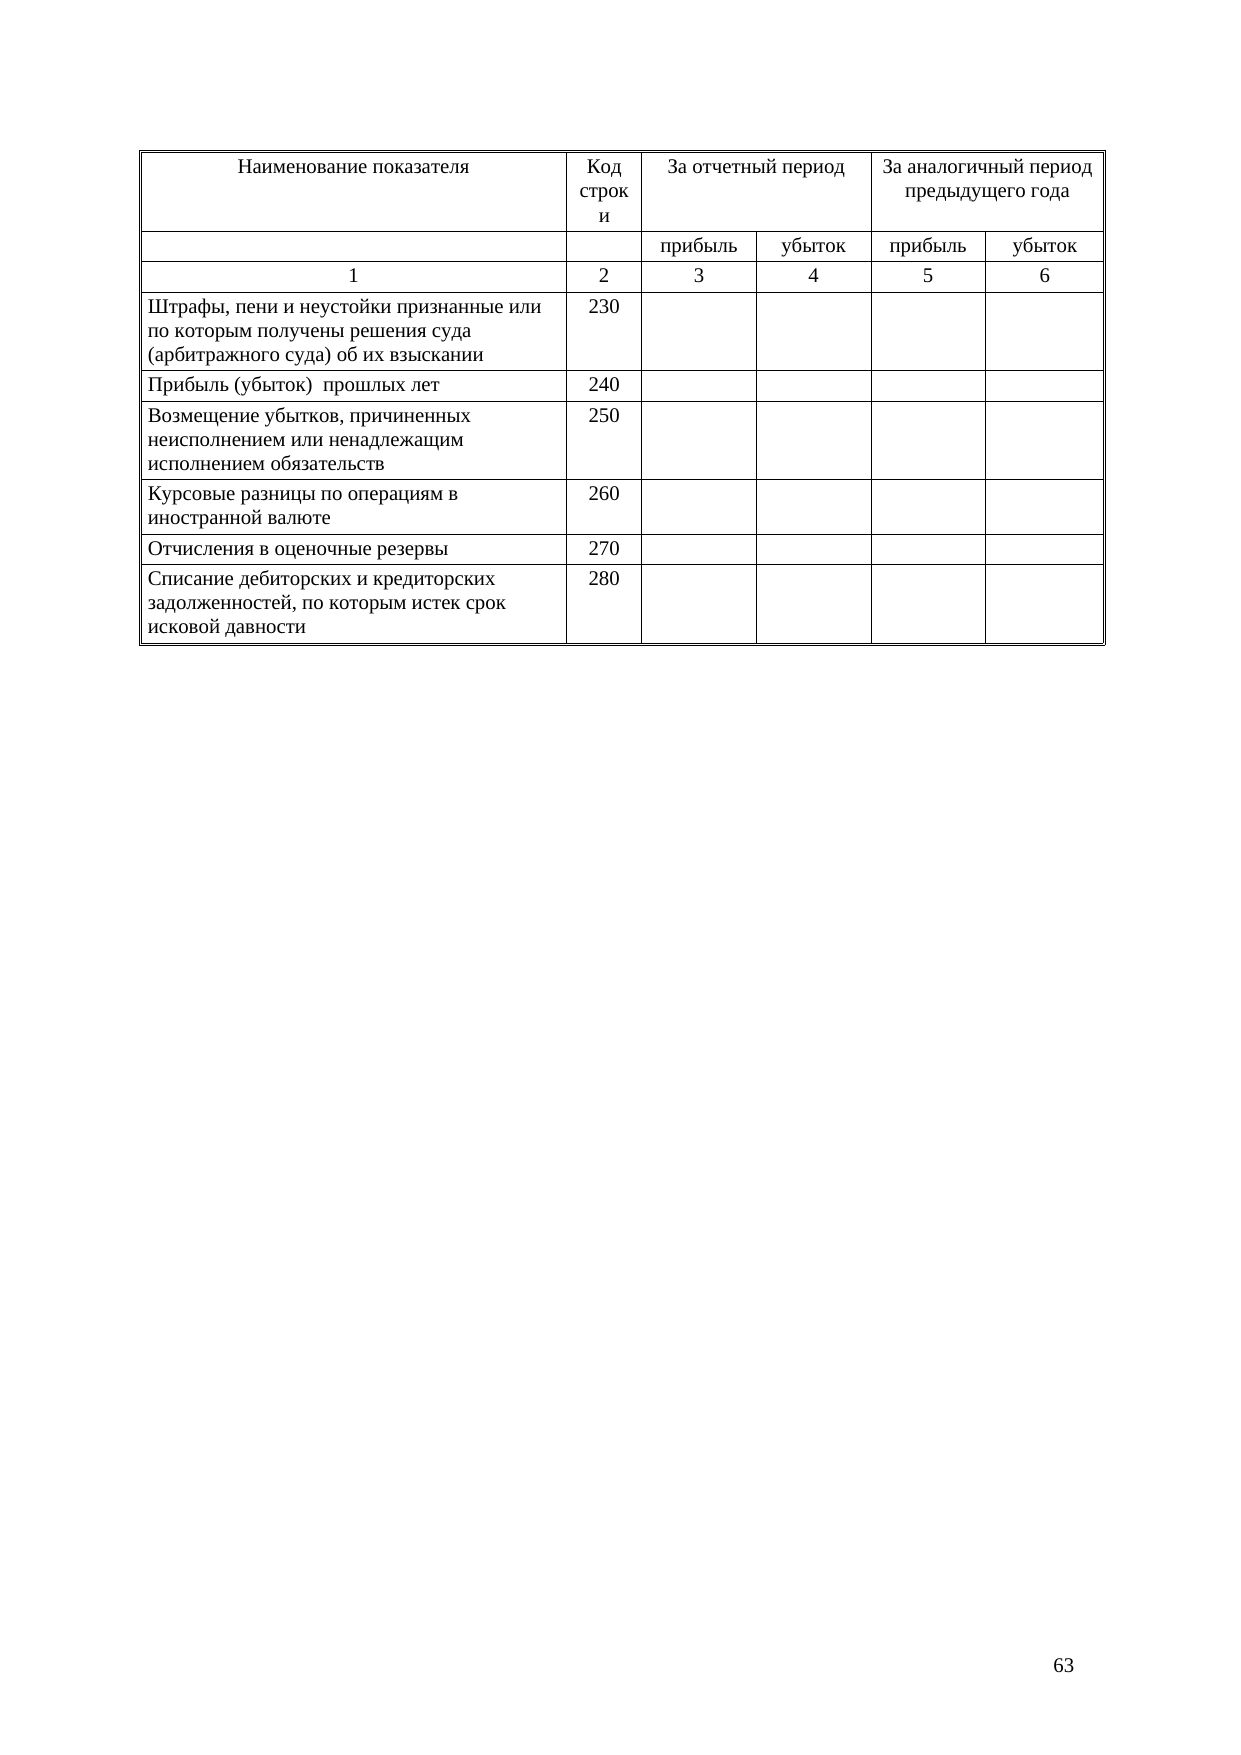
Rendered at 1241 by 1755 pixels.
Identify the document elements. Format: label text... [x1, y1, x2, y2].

table_cell [872, 402, 985, 479]
table_cell Штрафы, пени и неустойки признанные или по которым получены решения суда (арбитражного суда) об их взыскании [142, 293, 566, 370]
table_cell Курсовые разницы по операциям в иностранной валюте [142, 480, 566, 533]
table_cell [986, 480, 1103, 533]
table_cell [142, 232, 566, 261]
table_cell 3 [642, 262, 756, 292]
table_cell [642, 293, 756, 370]
table_cell [642, 402, 756, 479]
table_cell [872, 565, 985, 642]
table_header Наименование показателя [142, 153, 566, 231]
table_header За аналогичный период предыдущего года [872, 153, 1103, 231]
table_cell 270 [567, 535, 641, 564]
table_cell [642, 480, 756, 533]
table_cell [642, 565, 756, 642]
table_cell 2 [567, 262, 641, 292]
table_cell 260 [567, 480, 641, 533]
table_cell прибыль [872, 232, 985, 261]
table_cell Возмещение убытков, причиненных неисполнением или ненадлежащим исполнением обязательств [142, 402, 566, 479]
table_cell [872, 293, 985, 370]
table_cell [567, 232, 641, 261]
table_cell 240 [567, 371, 641, 401]
table_cell убыток [986, 232, 1103, 261]
table_cell [642, 371, 756, 401]
table_cell 230 [567, 293, 641, 370]
table_cell 4 [757, 262, 871, 292]
table_cell [872, 371, 985, 401]
table_cell 5 [872, 262, 985, 292]
table_cell прибыль [642, 232, 756, 261]
table_cell [757, 371, 871, 401]
table_cell [757, 480, 871, 533]
table_cell [986, 535, 1103, 564]
table_header За отчетный период [642, 153, 871, 231]
table_cell [757, 402, 871, 479]
table_cell [872, 535, 985, 564]
table_cell Прибыль (убыток) прошлых лет [142, 371, 566, 401]
table_cell [986, 402, 1103, 479]
table_cell Отчисления в оценочные резервы [142, 535, 566, 564]
table_cell убыток [757, 232, 871, 261]
table_cell [642, 535, 756, 564]
table_cell [757, 535, 871, 564]
table_cell [757, 565, 871, 642]
table_cell 6 [986, 262, 1103, 292]
table_header Код строки [567, 153, 641, 231]
table_cell [757, 293, 871, 370]
table_cell [986, 371, 1103, 401]
table_cell 250 [567, 402, 641, 479]
table_cell [872, 480, 985, 533]
table_cell [986, 293, 1103, 370]
table_cell 280 [567, 565, 641, 642]
table_cell Списание дебиторских и кредиторских задолженностей, по которым истек срок исковой давности [142, 565, 566, 642]
table_cell [986, 565, 1103, 642]
table_cell 1 [142, 262, 566, 292]
